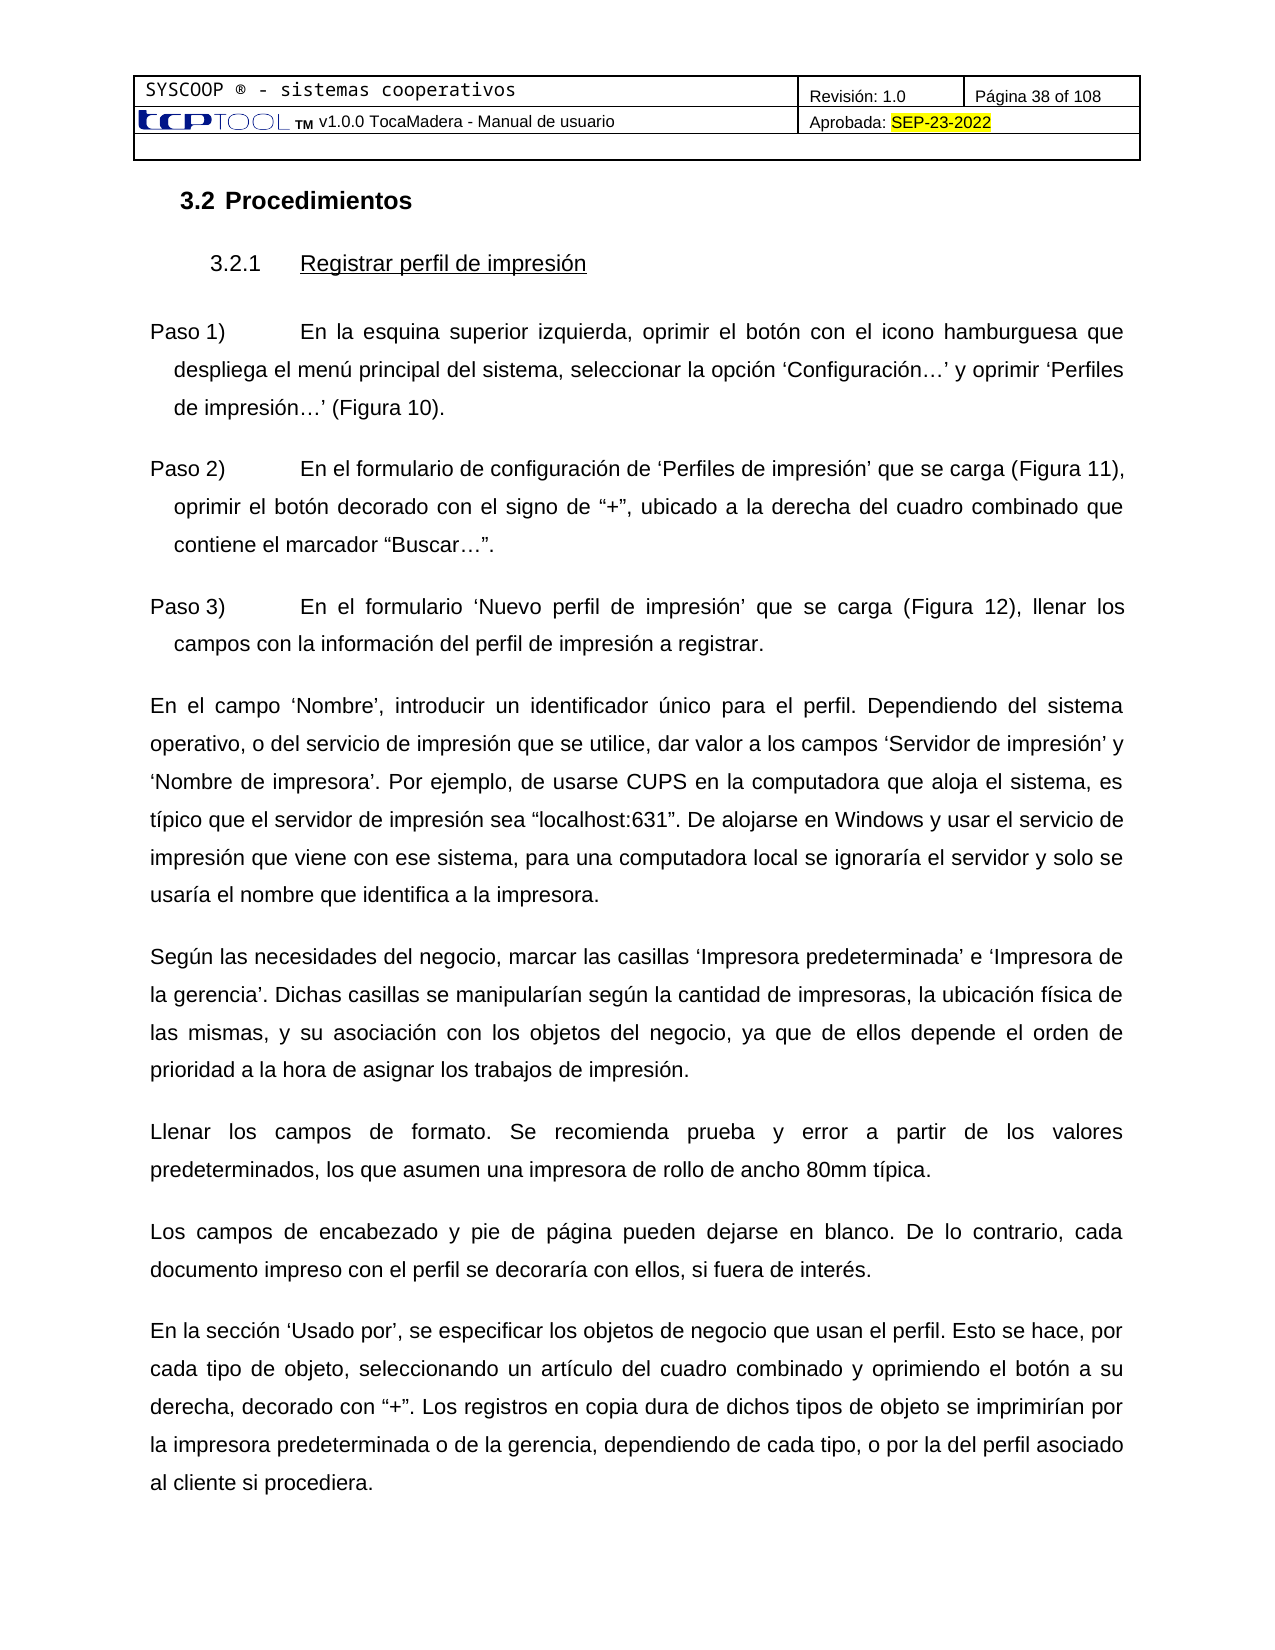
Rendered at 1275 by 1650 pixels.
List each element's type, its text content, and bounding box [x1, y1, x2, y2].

list En la esquina superior izquierda, oprimir el botón con el icono hamburguesa que despliega el menú principal del sistema, seleccionar la opción ‘Configuración…’ y oprimir ‘Perfiles de impresión…’ (Figura 10). [150, 319, 1125, 419]
picture [138, 110, 290, 130]
text En el campo ‘Nombre’, introducir un identificador único para el perfil. Dependiendo del sistema operativo, o del servicio de impresión que se utilice, dar valor a los campos ‘Servidor de impresión’ y ‘Nombre de impresora’. Por ejemplo, de usarse CUPS en la computadora que aloja el sistema, es típico que el servidor de impresión sea “localhost:631”. De alojarse en Windows y usar el servicio de impresión que viene con ese sistema, para una computadora local se ignoraría el servidor y solo se usaría el nombre que identifica a la impresora. [150, 693, 1125, 907]
text Según las necesidades del negocio, marcar las casillas ‘Impresora predeterminada’ e ‘Impresora de la gerencia’. Dichas casillas se manipularían según la cantidad de impresoras, la ubicación física de las mismas, y su asociación con los objetos del negocio, ya que de ellos depende el orden de prioridad a la hora de asignar los trabajos de impresión. [150, 944, 1125, 1083]
list En el formulario de configuración de ‘Perfiles de impresión’ que se carga (Figura 11), oprimir el botón decorado con el signo de “+”, ubicado a la derecha del cuadro combinado que contiene el marcador “Buscar…”. [150, 456, 1125, 557]
text En la sección ‘Usado por’, se especificar los objetos de negocio que usan el perfil. Esto se hace, por cada tipo de objeto, seleccionando un artículo del cuadro combinado y oprimiendo el botón a su derecha, decorado con “+”. Los registros en copia dura de dichos tipos de objeto se imprimirían por la impresora predeterminada o de la gerencia, dependiendo de cada tipo, o por la del perfil asociado al cliente si procediera. [150, 1318, 1125, 1495]
subtitle Procedimientos [180, 186, 1125, 214]
text Los campos de encabezado y pie de página pueden dejarse en blanco. De lo contrario, cada documento impreso con el perfil se decoraría con ellos, si fuera de interés. [150, 1219, 1125, 1282]
subtitle Registrar perfil de impresión [210, 250, 1125, 277]
list En el formulario ‘Nuevo perfil de impresión’ que se carga (Figura 12), llenar los campos con la información del perfil de impresión a registrar. [150, 593, 1125, 657]
text Llenar los campos de formato. Se recomienda prueba y error a partir de los valores predeterminados, los que asumen una impresora de rollo de ancho 80mm típica. [150, 1119, 1125, 1182]
